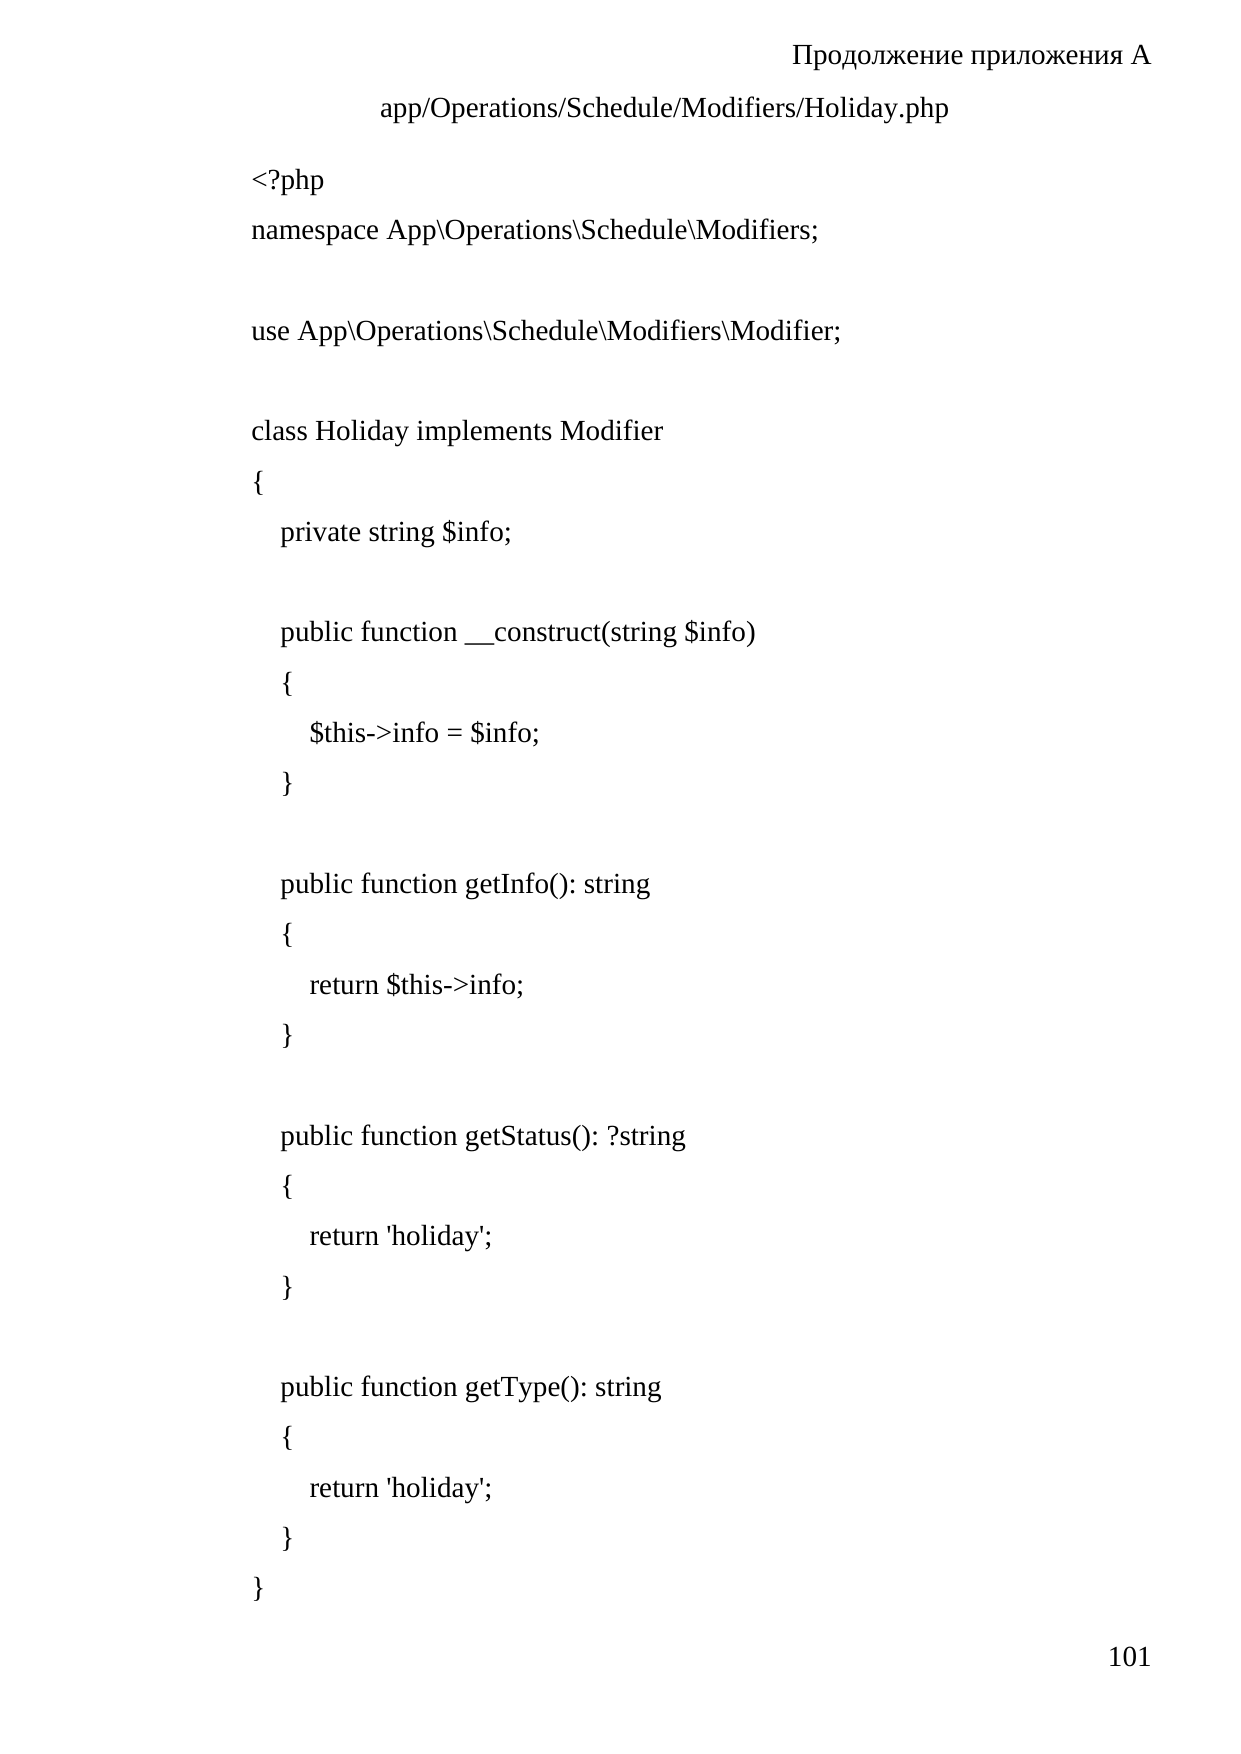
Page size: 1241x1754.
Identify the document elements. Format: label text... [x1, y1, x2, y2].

text return 'holiday'; [177, 1218, 1152, 1252]
text $this->info = $info; [177, 715, 1152, 749]
text } [177, 1571, 1152, 1604]
text <?php [177, 162, 1152, 195]
text } [177, 766, 1152, 799]
text use App\Operations\Schedule\Modifiers\Modifier; [177, 313, 1152, 346]
text } [177, 1520, 1152, 1554]
text public function __construct(string $info) [177, 614, 1152, 648]
text namespace App\Operations\Schedule\Modifiers; [177, 212, 1152, 246]
text { [177, 464, 1152, 497]
text { [177, 1168, 1152, 1202]
text public function getInfo(): string [177, 866, 1152, 900]
text private string $info; [177, 514, 1152, 547]
text } [177, 1269, 1152, 1302]
text public function getType(): string [177, 1369, 1152, 1403]
text return 'holiday'; [177, 1470, 1152, 1503]
text { [177, 665, 1152, 698]
text return $this->info; [177, 967, 1152, 1000]
text { [177, 1419, 1152, 1453]
text public function getStatus(): ?string [177, 1118, 1152, 1151]
text } [177, 1017, 1152, 1051]
text class Holiday implements Modifier [177, 413, 1152, 447]
text { [177, 916, 1152, 950]
subtitle app/Operations/Schedule/Modifiers/Holiday.php [177, 91, 1152, 124]
